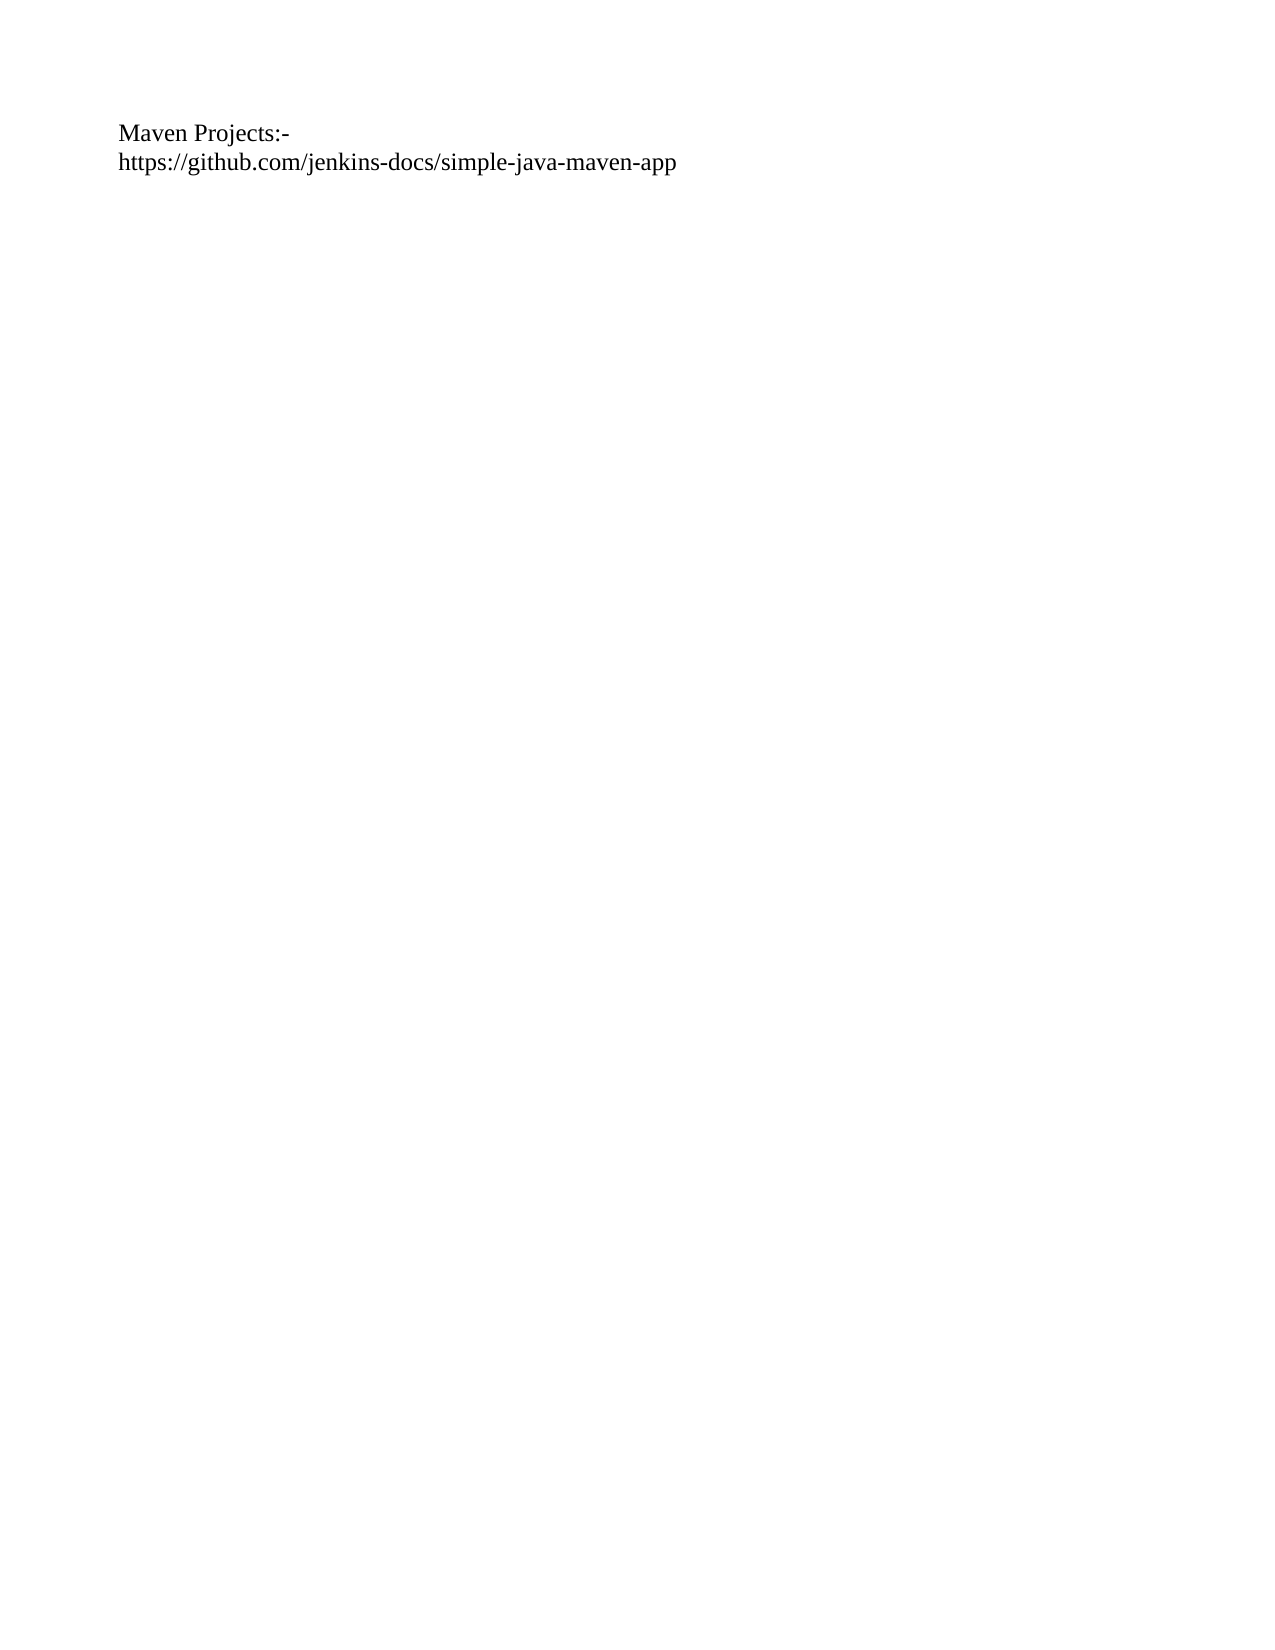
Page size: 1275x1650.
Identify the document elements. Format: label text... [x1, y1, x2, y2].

text Maven Projects:- [118, 118, 1157, 147]
text https://github.com/jenkins-docs/simple-java-maven-app [118, 147, 1157, 176]
